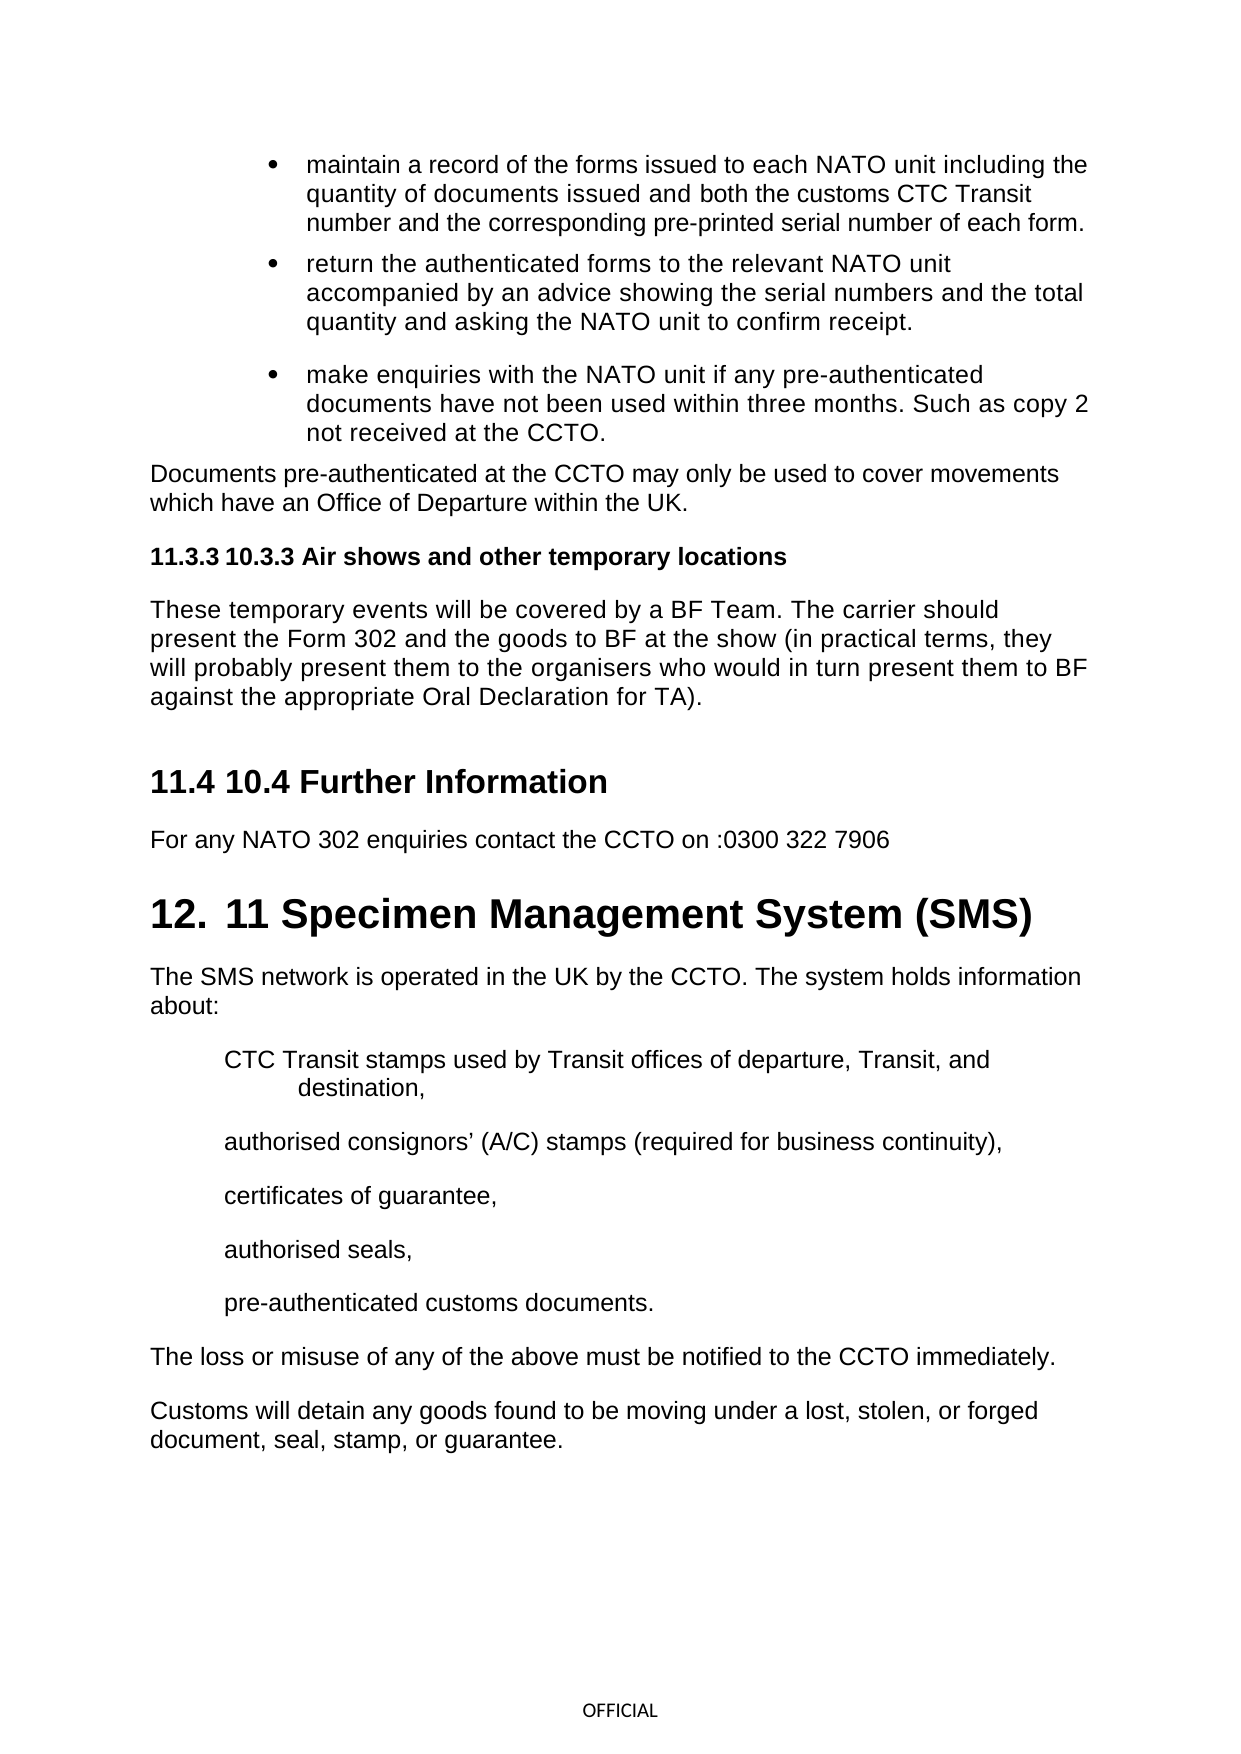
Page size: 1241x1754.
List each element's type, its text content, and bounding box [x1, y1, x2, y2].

list maintain a record of the forms issued to each NATO unit including the quantity of documents issued and both the customs CTC Transit number and the corresponding pre-printed serial number of each form. [269, 150, 1090, 236]
text The SMS network is operated in the UK by the CCTO. The system holds information about: [150, 962, 1090, 1020]
text For any NATO 302 enquiries contact the CCTO on :0300 322 7906 [150, 825, 1090, 854]
text CTC Transit stamps used by Transit offices of departure, Transit, and destination, [224, 1045, 1015, 1102]
text pre-authenticated customs documents. [224, 1288, 1015, 1317]
text The loss or misuse of any of the above must be notified to the CCTO immediately. [150, 1342, 1090, 1371]
subtitle 10.3.3 Air shows and other temporary locations [150, 542, 1090, 570]
list make enquiries with the NATO unit if any pre-authenticated documents have not been used within three months. Such as copy 2 not received at the CCTO. [269, 360, 1090, 447]
subtitle 10.4 Further Information [150, 762, 1090, 800]
text Customs will detain any goods found to be moving under a lost, stolen, or forged document, seal, stamp, or guarantee. [150, 1396, 1090, 1453]
list return the authenticated forms to the relevant NATO unit accompanied by an advice showing the serial numbers and the total quantity and asking the NATO unit to confirm receipt. [269, 249, 1090, 335]
subtitle 11 Specimen Management System (SMS) [150, 889, 1090, 937]
text Documents pre-authenticated at the CCTO may only be used to cover movements which have an Office of Departure within the UK. [150, 459, 1090, 517]
text authorised seals, [224, 1235, 1015, 1263]
text certificates of guarantee, [224, 1181, 1015, 1210]
text authorised consignors’ (A/C) stamps (required for business continuity), [224, 1127, 1015, 1156]
text These temporary events will be covered by a BF Team. The carrier should present the Form 302 and the goods to BF at the show (in practical terms, they will probably present them to the organisers who would in turn present them to BF against the appropriate Oral Declaration for TA). [150, 595, 1090, 710]
